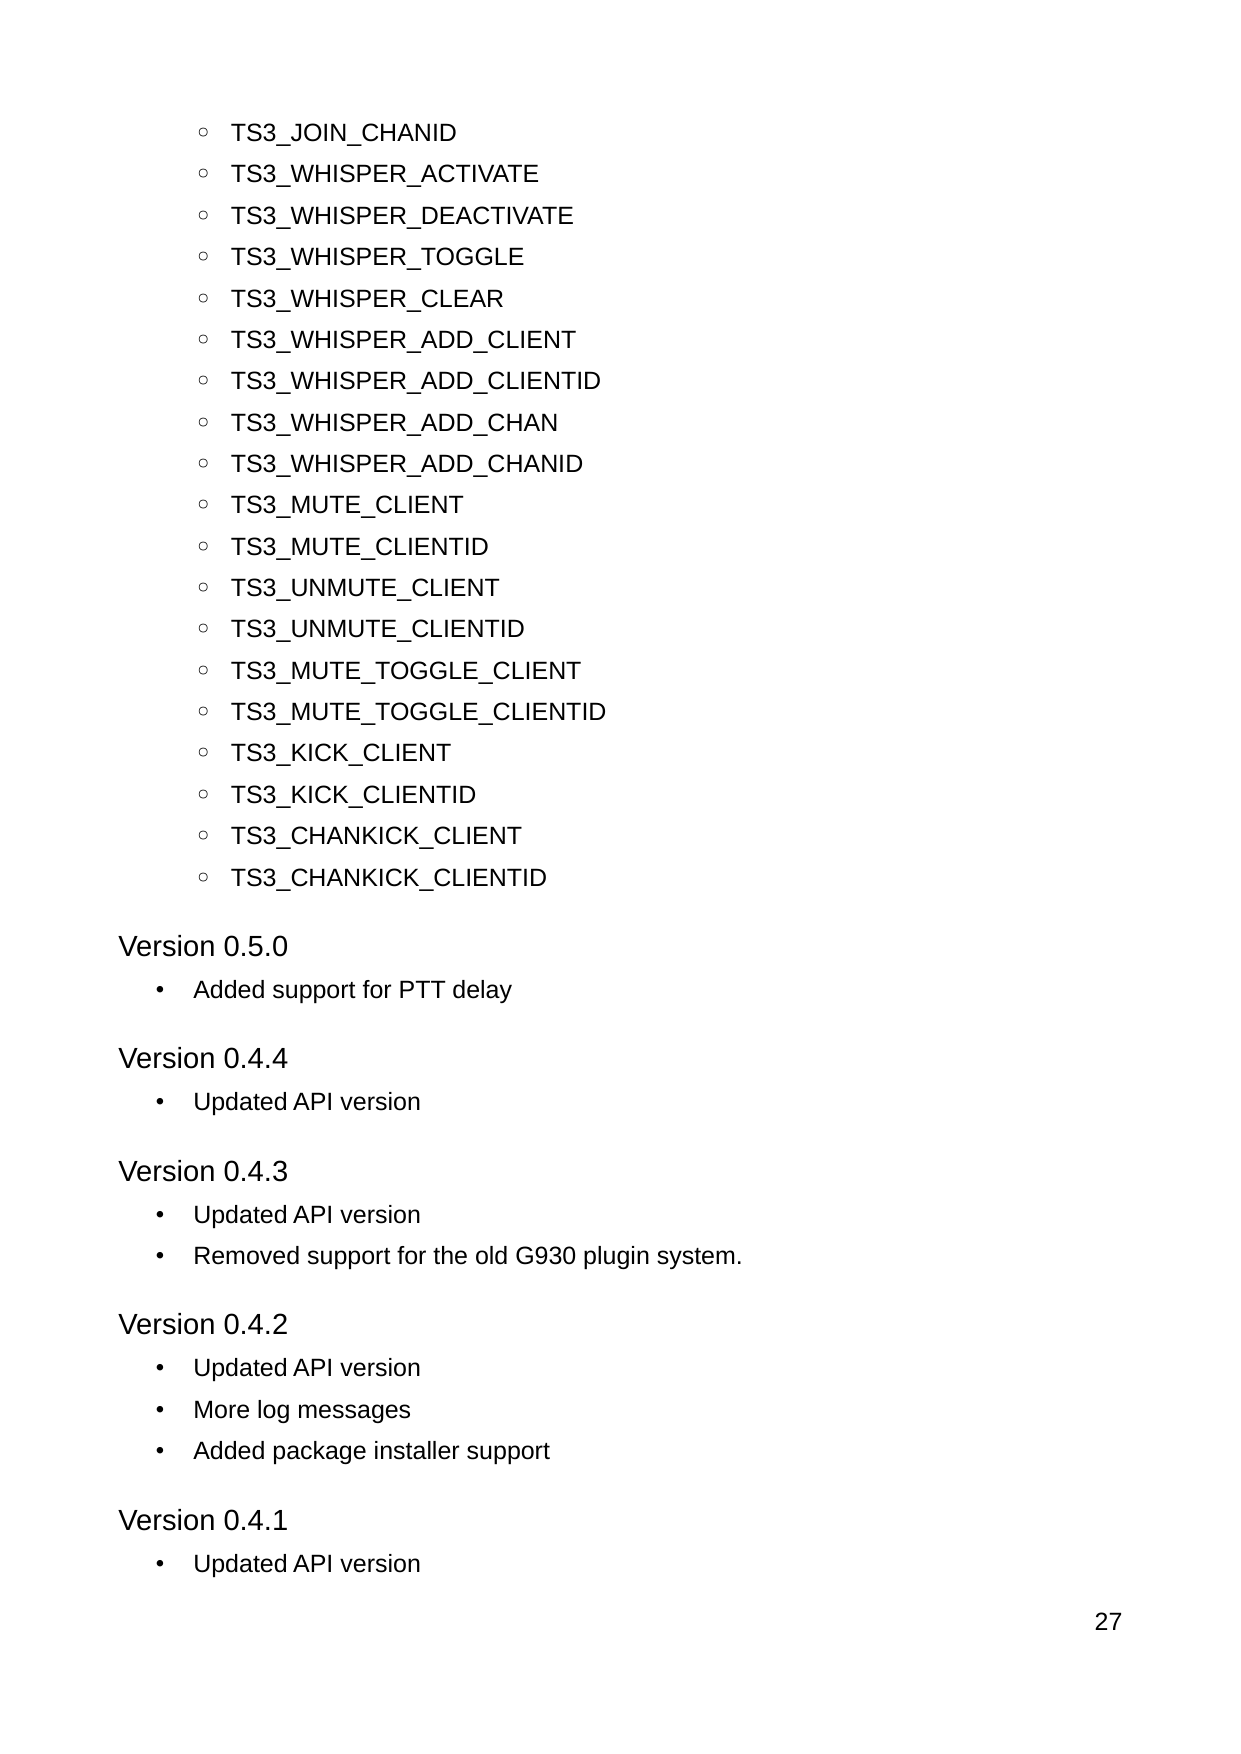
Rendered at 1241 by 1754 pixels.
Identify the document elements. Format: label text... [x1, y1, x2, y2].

subtitle Version 0.4.3 [118, 1154, 1122, 1187]
list TS3_WHISPER_CLEAR [193, 283, 1122, 312]
list TS3_UNMUTE_CLIENT [193, 573, 1122, 602]
subtitle Version 0.4.1 [118, 1502, 1122, 1536]
subtitle Version 0.4.2 [118, 1307, 1122, 1341]
list TS3_WHISPER_DEACTIVATE [193, 201, 1122, 230]
list TS3_UNMUTE_CLIENTID [193, 614, 1122, 643]
list TS3_WHISPER_TOGGLE [193, 242, 1122, 271]
list TS3_KICK_CLIENTID [193, 780, 1122, 809]
list TS3_CHANKICK_CLIENT [193, 821, 1122, 850]
list TS3_MUTE_TOGGLE_CLIENTID [193, 697, 1122, 726]
subtitle Version 0.4.4 [118, 1041, 1122, 1075]
list Updated API version [156, 1200, 1122, 1228]
list TS3_WHISPER_ADD_CLIENTID [193, 366, 1122, 395]
list Updated API version [156, 1353, 1122, 1382]
list Updated API version [156, 1548, 1122, 1577]
list TS3_JOIN_CHANID [193, 118, 1122, 147]
list More log messages [156, 1395, 1122, 1424]
list Added package installer support [156, 1436, 1122, 1465]
list TS3_MUTE_CLIENT [193, 490, 1122, 519]
list TS3_WHISPER_ADD_CLIENT [193, 325, 1122, 354]
list Updated API version [156, 1087, 1122, 1116]
list Removed support for the old G930 plugin system. [156, 1241, 1122, 1270]
list TS3_CHANKICK_CLIENTID [193, 862, 1122, 891]
list TS3_KICK_CLIENT [193, 738, 1122, 767]
list Added support for PTT delay [156, 975, 1122, 1004]
list TS3_MUTE_TOGGLE_CLIENT [193, 656, 1122, 684]
list TS3_WHISPER_ADD_CHANID [193, 449, 1122, 478]
list TS3_MUTE_CLIENTID [193, 532, 1122, 561]
list TS3_WHISPER_ADD_CHAN [193, 408, 1122, 436]
list TS3_WHISPER_ACTIVATE [193, 159, 1122, 188]
subtitle Version 0.5.0 [118, 929, 1122, 962]
